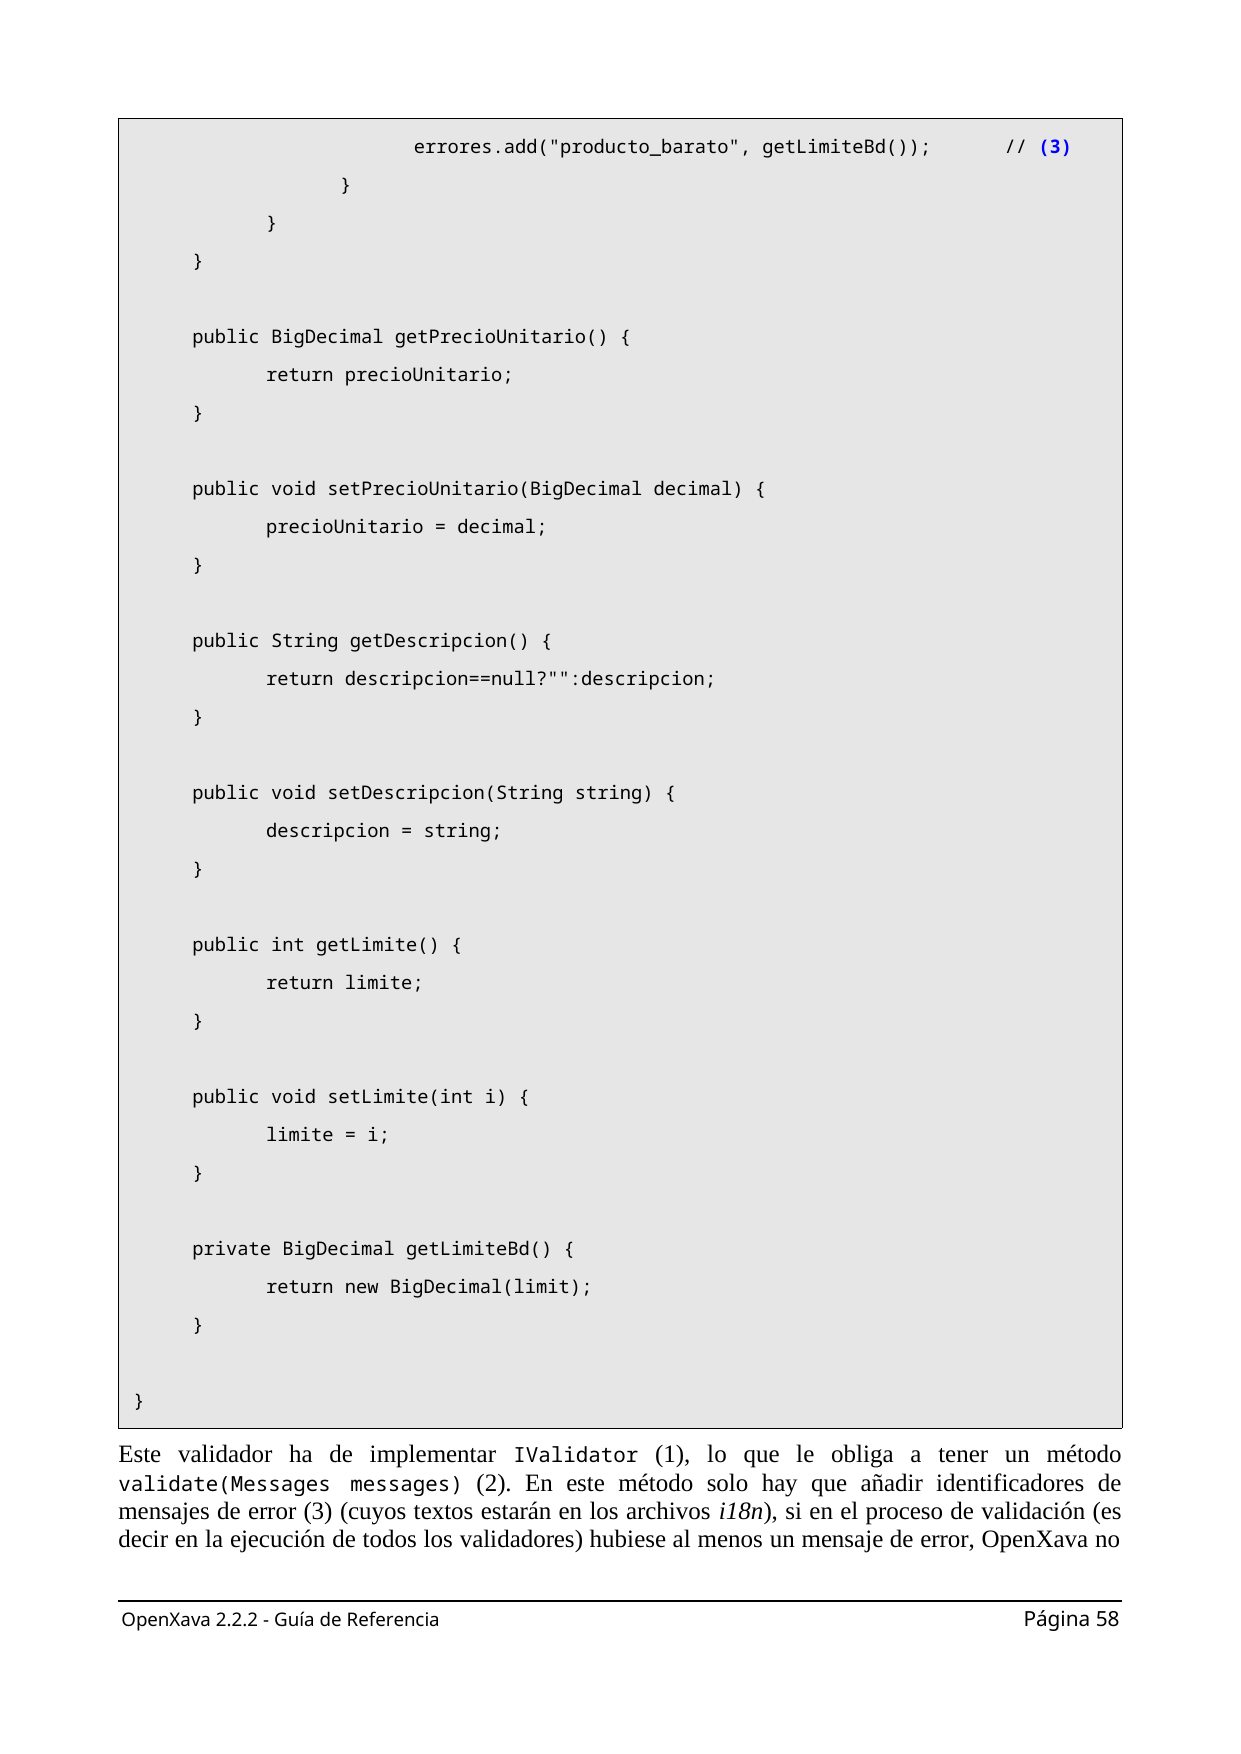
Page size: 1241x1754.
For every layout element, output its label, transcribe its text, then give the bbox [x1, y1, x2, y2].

text } [119, 688, 1122, 726]
text } [119, 384, 1122, 422]
text public void setPrecioUnitario(BigDecimal decimal) { [119, 460, 1122, 498]
text public String getDescripcion() { [119, 612, 1122, 650]
text } [119, 232, 1122, 270]
text return limite; [119, 954, 1122, 993]
text } [119, 1373, 1122, 1428]
text return descripcion==null?"":descripcion; [119, 650, 1122, 688]
text } [119, 1297, 1122, 1335]
text } [119, 841, 1122, 878]
text precioUnitario = decimal; [119, 498, 1122, 536]
text } [119, 194, 1122, 232]
text public void setLimite(int i) { [119, 1069, 1122, 1107]
text return precioUnitario; [119, 346, 1122, 384]
text descripcion = string; [119, 802, 1122, 841]
text } [119, 993, 1122, 1031]
text } [119, 1145, 1122, 1183]
text } [119, 536, 1122, 574]
text Este validador ha de implementar IValidator (1), lo que le obliga a tener un método validate(Messages messages) (2). En este método solo hay que añadir identificadores de mensajes de error (3) (cuyos textos estarán en los archivos i18n), si en el proceso de validación (es decir en la ejecución de todos los validadores) hubiese al menos un mensaje de error, OpenXava no [118, 1441, 1122, 1552]
text errores.add("producto_barato", getLimiteBd()); // (3) [119, 119, 1122, 156]
text public int getLimite() { [119, 917, 1122, 954]
text } [119, 156, 1122, 194]
text public void setDescripcion(String string) { [119, 764, 1122, 802]
text return new BigDecimal(limit); [119, 1259, 1122, 1297]
text public BigDecimal getPrecioUnitario() { [119, 308, 1122, 346]
text private BigDecimal getLimiteBd() { [119, 1221, 1122, 1259]
text limite = i; [119, 1107, 1122, 1145]
